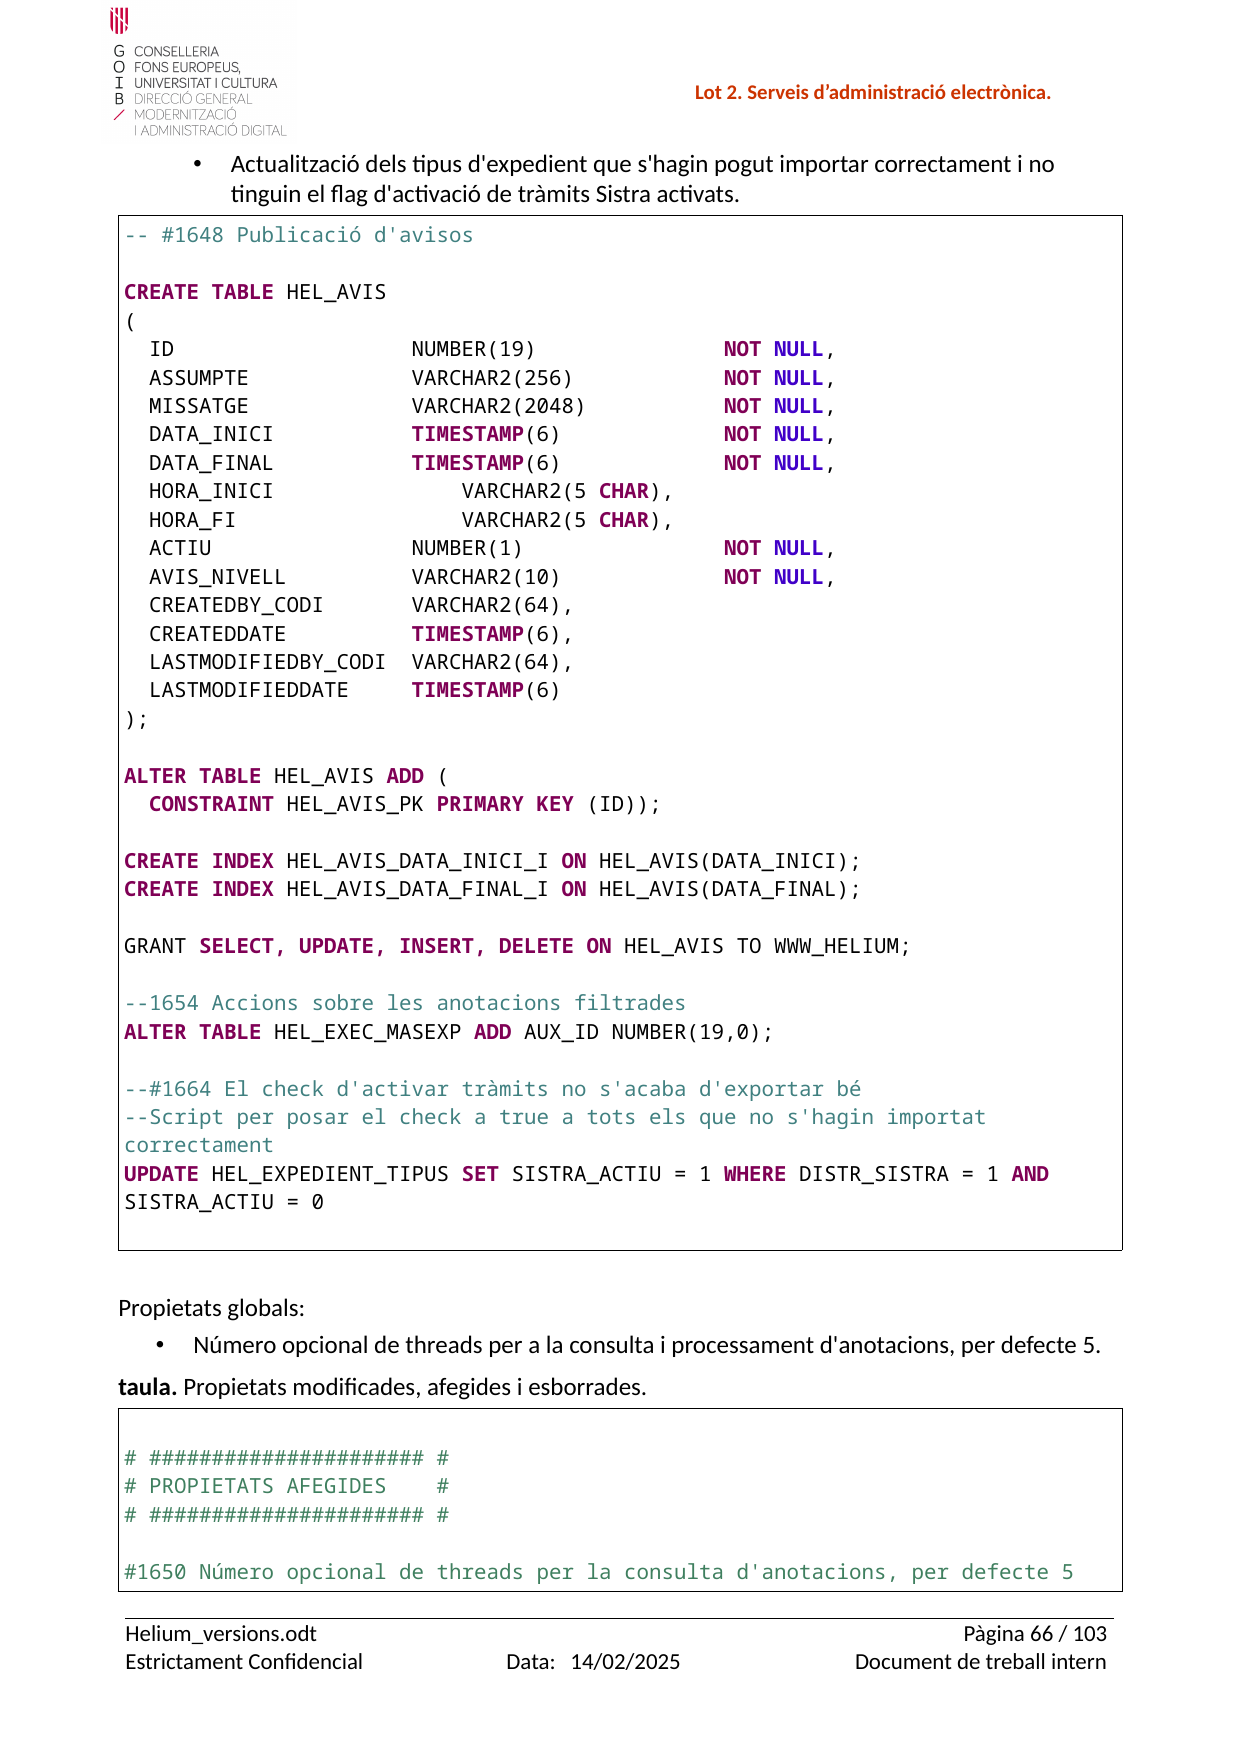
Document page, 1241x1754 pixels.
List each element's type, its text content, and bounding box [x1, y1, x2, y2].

list Número opcional de threads per a la consulta i processament d'anotacions, per defecte 5. [156, 1329, 1122, 1359]
text Propietats globals: [118, 1292, 1122, 1323]
table_header # ###################### # # PROPIETATS AFEGIDES # # ###################### # #1650 Número opcional de threads per la consulta d'anotacions, per defecte 5 [119, 1409, 1122, 1591]
list Actualització dels tipus d'expedient que s'hagin pogut importar correctament i no tinguin el flag d'activació de tràmits Sistra activats. [193, 148, 1122, 209]
picture [100, 0, 297, 144]
table_header -- #1648 Publicació d'avisos CREATE TABLE HEL_AVIS ( ID NUMBER(19) NOT NULL, ASSUMPTE VARCHAR2(256) NOT NULL, MISSATGE VARCHAR2(2048) NOT NULL, DATA_INICI TIMESTAMP(6) NOT NULL, DATA_FINAL TIMESTAMP(6) NOT NULL, HORA_INICI VARCHAR2(5 CHAR), HORA_FI VARCHAR2(5 CHAR), ACTIU NUMBER(1) NOT NULL, AVIS_NIVELL VARCHAR2(10) NOT NULL, CREATEDBY_CODI VARCHAR2(64), CREATEDDATE TIMESTAMP(6), LASTMODIFIEDBY_CODI VARCHAR2(64), LASTMODIFIEDDATE TIMESTAMP(6) ); ALTER TABLE HEL_AVIS ADD ( CONSTRAINT HEL_AVIS_PK PRIMARY KEY (ID)); CREATE INDEX HEL_AVIS_DATA_INICI_I ON HEL_AVIS(DATA_INICI); CREATE INDEX HEL_AVIS_DATA_FINAL_I ON HEL_AVIS(DATA_FINAL); GRANT SELECT, UPDATE, INSERT, DELETE ON HEL_AVIS TO WWW_HELIUM; --1654 Accions sobre les anotacions filtrades ALTER TABLE HEL_EXEC_MASEXP ADD AUX_ID NUMBER(19,0); --#1664 El check d'activar tràmits no s'acaba d'exportar bé --Script per posar el check a true a tots els que no s'hagin importat correctament UPDATE HEL_EXPEDIENT_TIPUS SET SISTRA_ACTIU = 1 WHERE DISTR_SISTRA = 1 AND SISTRA_ACTIU = 0 [119, 216, 1122, 1250]
text taula. Propietats modificades, afegides i esborrades. [118, 1371, 1122, 1402]
